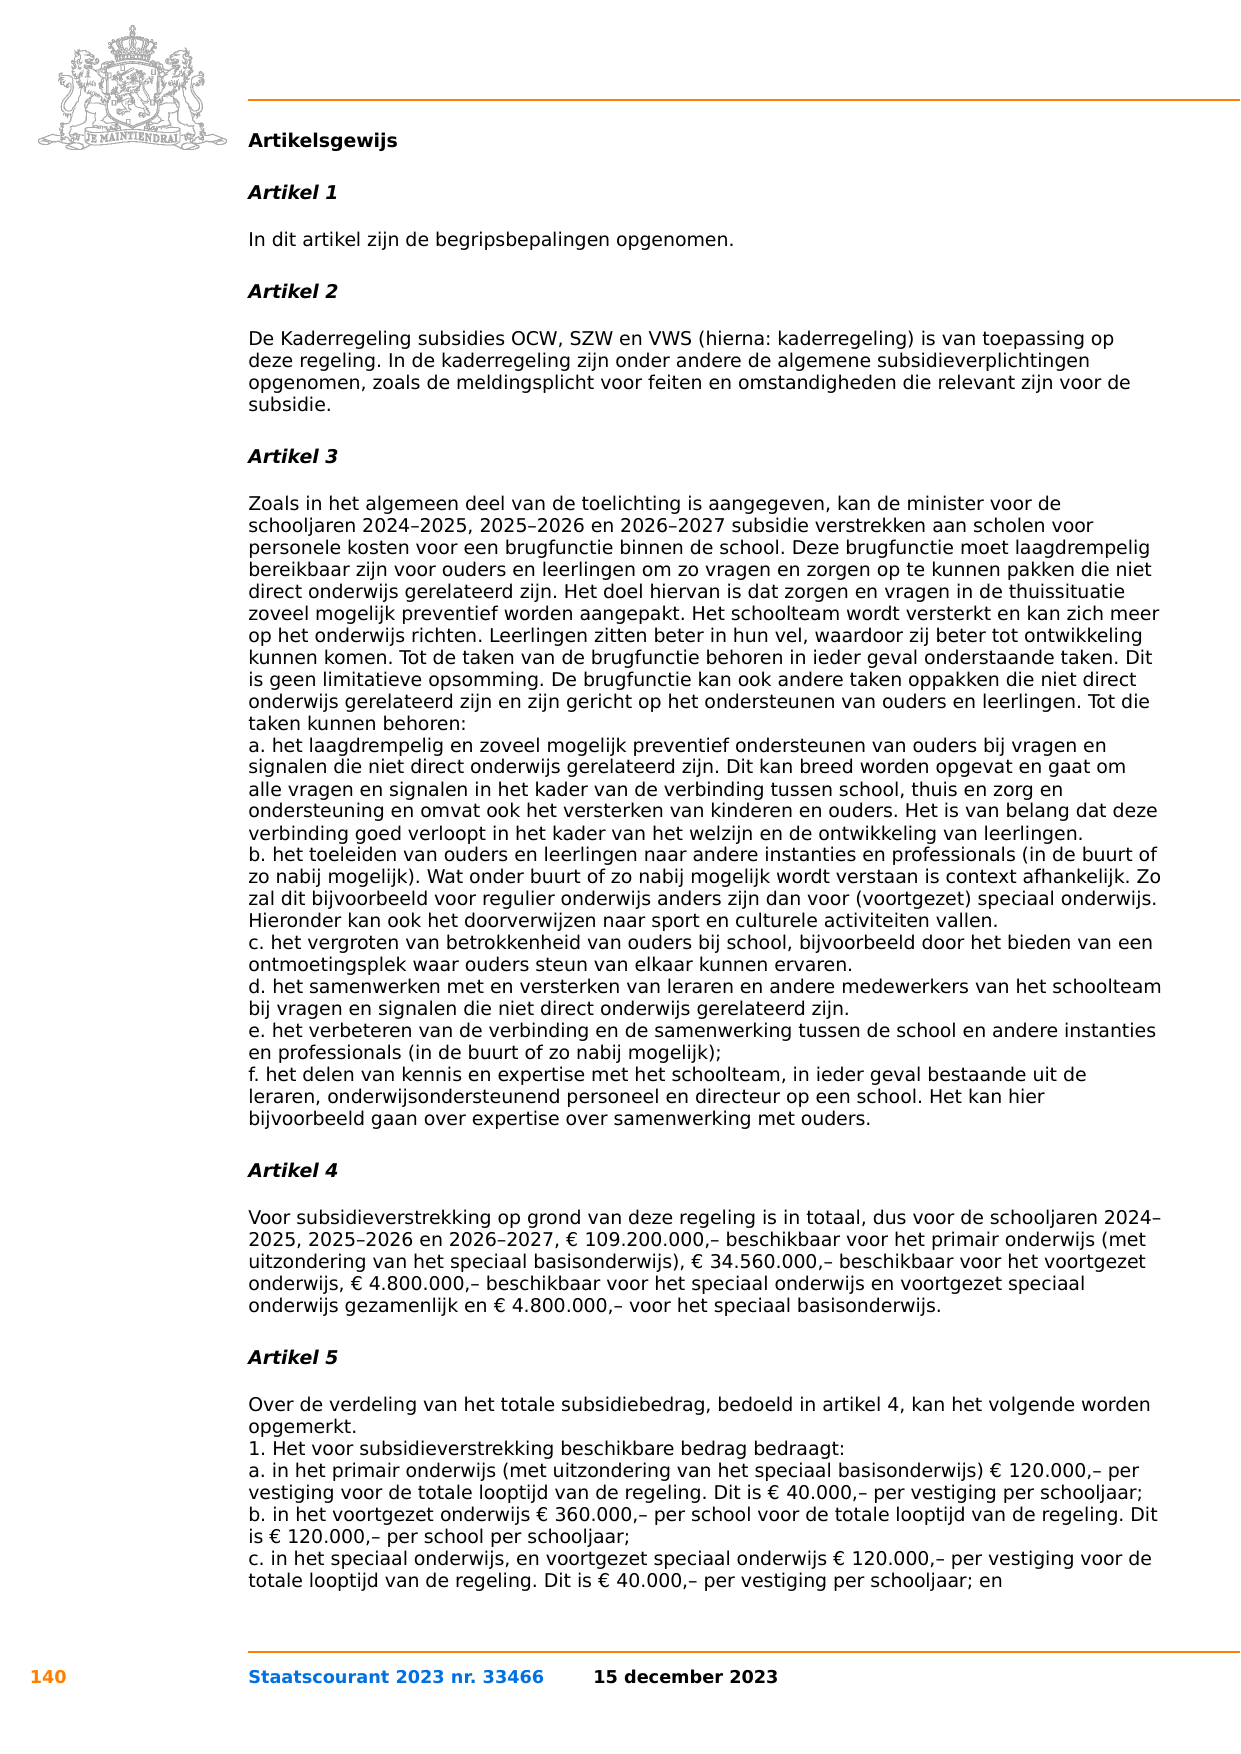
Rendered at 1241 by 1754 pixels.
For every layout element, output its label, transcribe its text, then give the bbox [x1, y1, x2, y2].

text d. het samenwerken met en versterken van leraren en andere medewerkers van het schoolteam bij vragen en signalen die niet direct onderwijs gerelateerd zijn. [248, 976, 1163, 1020]
text De Kaderregeling subsidies OCW, SZW en VWS (hierna: kaderregeling) is van toepassing op deze regeling. In de kaderregeling zijn onder andere de algemene subsidieverplichtingen opgenomen, zoals de meldingsplicht voor feiten en omstandigheden die relevant zijn voor de subsidie. [248, 328, 1163, 416]
text a. het laagdrempelig en zoveel mogelijk preventief ondersteunen van ouders bij vragen en signalen die niet direct onderwijs gerelateerd zijn. Dit kan breed worden opgevat en gaat om alle vragen en signalen in het kader van de verbinding tussen school, thuis en zorg en ondersteuning en omvat ook het versterken van kinderen en ouders. Het is van belang dat deze verbinding goed verloopt in het kader van het welzijn en de ontwikkeling van leerlingen. [248, 734, 1163, 844]
text In dit artikel zijn de begripsbepalingen opgenomen. [248, 229, 1163, 251]
text f. het delen van kennis en expertise met het schoolteam, in ieder geval bestaande uit de leraren, onderwijsondersteunend personeel en directeur op een school. Het kan hier bijvoorbeeld gaan over expertise over samenwerking met ouders. [248, 1064, 1163, 1130]
text Zoals in het algemeen deel van de toelichting is aangegeven, kan de minister voor de schooljaren 2024–2025, 2025–2026 en 2026–2027 subsidie verstrekken aan scholen voor personele kosten voor een brugfunctie binnen de school. Deze brugfunctie moet laagdrempelig bereikbaar zijn voor ouders en leerlingen om zo vragen en zorgen op te kunnen pakken die niet direct onderwijs gerelateerd zijn. Het doel hiervan is dat zorgen en vragen in de thuissituatie zoveel mogelijk preventief worden aangepakt. Het schoolteam wordt versterkt en kan zich meer op het onderwijs richten. Leerlingen zitten beter in hun vel, waardoor zij beter tot ontwikkeling kunnen komen. Tot de taken van de brugfunctie behoren in ieder geval onderstaande taken. Dit is geen limitatieve opsomming. De brugfunctie kan ook andere taken oppakken die niet direct onderwijs gerelateerd zijn en zijn gericht op het ondersteunen van ouders en leerlingen. Tot die taken kunnen behoren: [248, 493, 1163, 734]
subtitle Artikel 4 [248, 1160, 1163, 1182]
text c. in het speciaal onderwijs, en voortgezet speciaal onderwijs € 120.000,– per vestiging voor de totale looptijd van de regeling. Dit is € 40.000,– per vestiging per schooljaar; en [248, 1548, 1163, 1592]
subtitle Artikel 2 [248, 281, 1163, 303]
text Over de verdeling van het totale subsidiebedrag, bedoeld in artikel 4, kan het volgende worden opgemerkt. [248, 1394, 1163, 1438]
subtitle Artikel 3 [248, 446, 1163, 468]
subtitle Artikel 1 [248, 182, 1163, 204]
subtitle Artikel 5 [248, 1347, 1163, 1369]
text b. het toeleiden van ouders en leerlingen naar andere instanties en professionals (in de buurt of zo nabij mogelijk). Wat onder buurt of zo nabij mogelijk wordt verstaan is context afhankelijk. Zo zal dit bijvoorbeeld voor regulier onderwijs anders zijn dan voor (voortgezet) speciaal onderwijs. Hieronder kan ook het doorverwijzen naar sport en culturele activiteiten vallen. [248, 844, 1163, 932]
text c. het vergroten van betrokkenheid van ouders bij school, bijvoorbeeld door het bieden van een ontmoetingsplek waar ouders steun van elkaar kunnen ervaren. [248, 932, 1163, 976]
text e. het verbeteren van de verbinding en de samenwerking tussen de school en andere instanties en professionals (in de buurt of zo nabij mogelijk); [248, 1020, 1163, 1064]
subtitle Artikelsgewijs [248, 130, 1163, 152]
text b. in het voortgezet onderwijs € 360.000,– per school voor de totale looptijd van de regeling. Dit is € 120.000,– per school per schooljaar; [248, 1504, 1163, 1548]
text 1. Het voor subsidieverstrekking beschikbare bedrag bedraagt: [248, 1438, 1163, 1460]
text a. in het primair onderwijs (met uitzondering van het speciaal basisonderwijs) € 120.000,– per vestiging voor de totale looptijd van de regeling. Dit is € 40.000,– per vestiging per schooljaar; [248, 1460, 1163, 1504]
text Voor subsidieverstrekking op grond van deze regeling is in totaal, dus voor de schooljaren 2024–2025, 2025–2026 en 2026–2027, € 109.200.000,– beschikbaar voor het primair onderwijs (met uitzondering van het speciaal basisonderwijs), € 34.560.000,– beschikbaar voor het voortgezet onderwijs, € 4.800.000,– beschikbaar voor het speciaal onderwijs en voortgezet speciaal onderwijs gezamenlijk en € 4.800.000,– voor het speciaal basisonderwijs. [248, 1207, 1163, 1317]
picture [38, 25, 227, 150]
